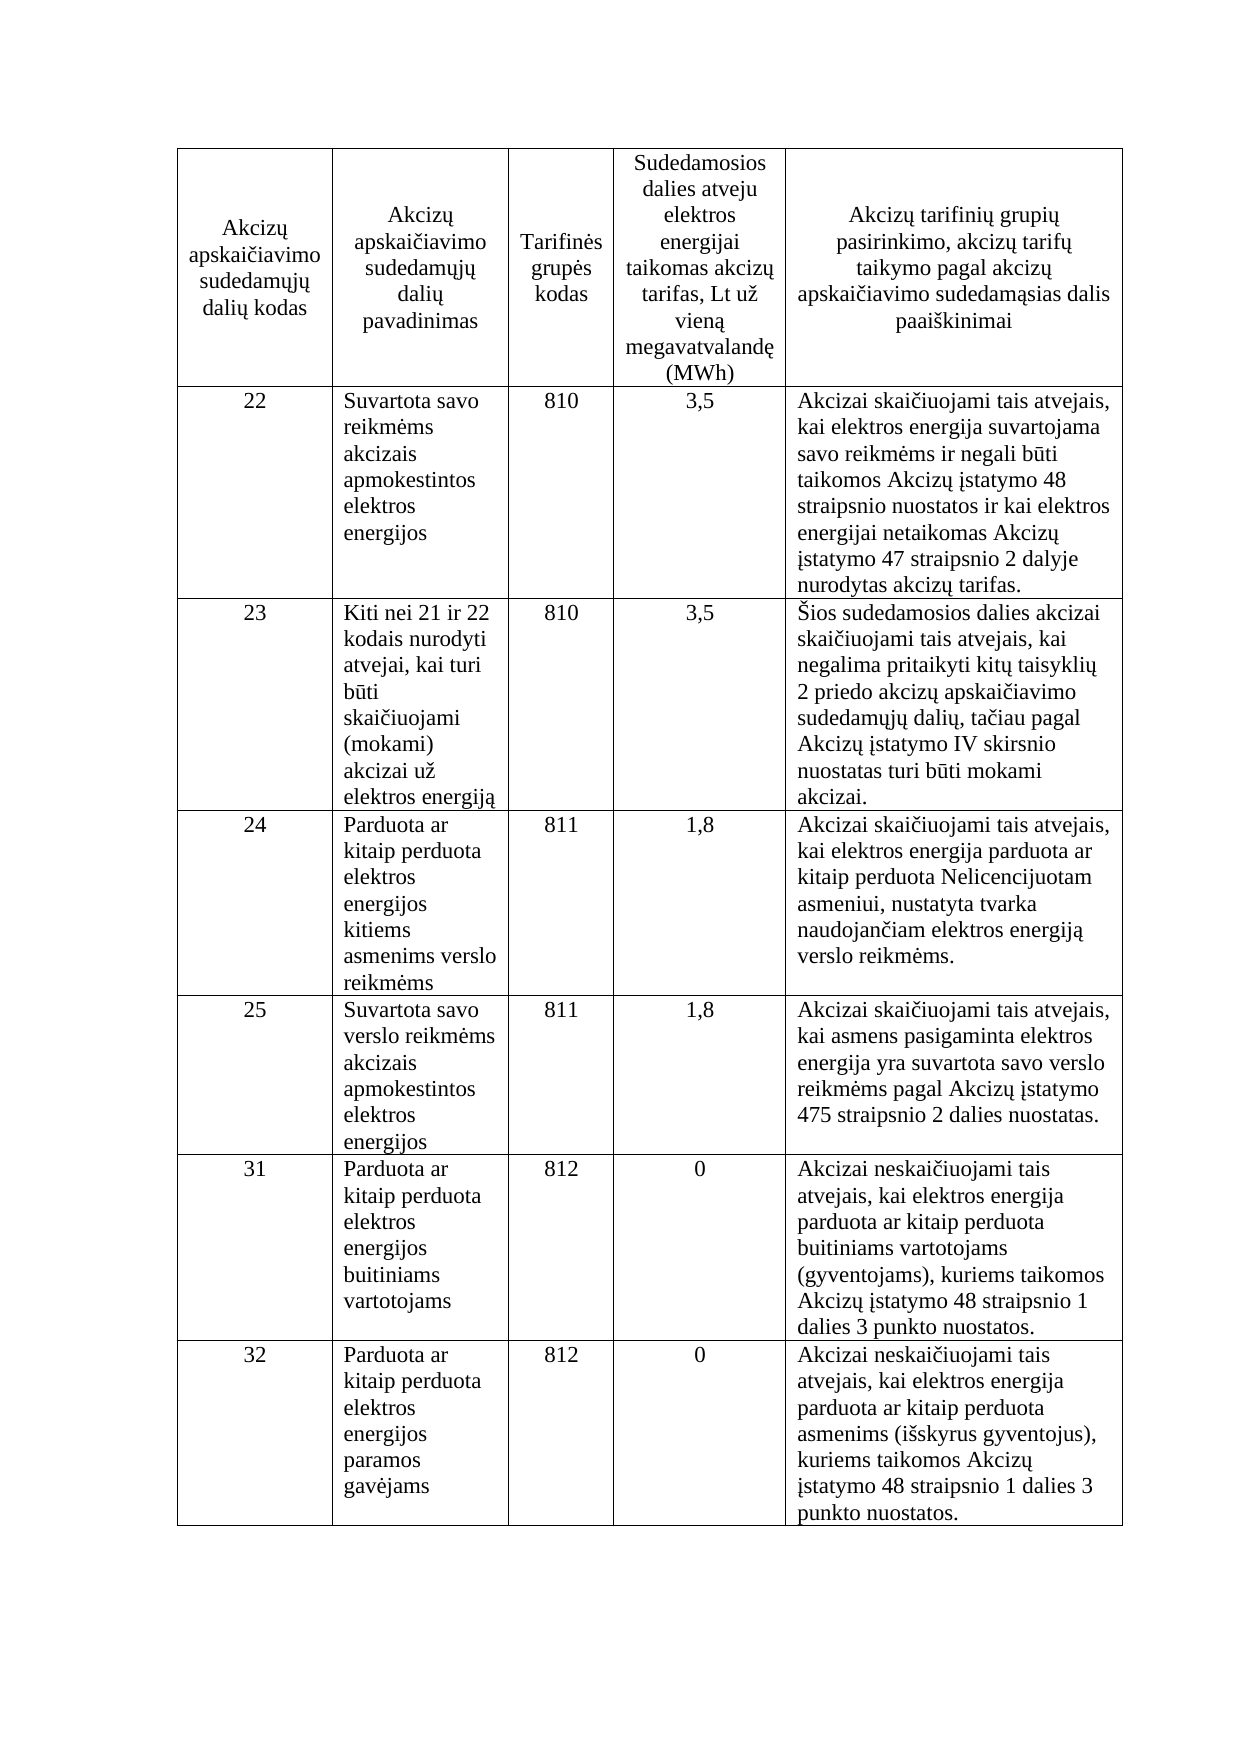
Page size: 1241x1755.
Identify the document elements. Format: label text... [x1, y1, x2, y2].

table_cell 812 [509, 1341, 613, 1525]
table_cell 0 [614, 1155, 785, 1340]
table_cell 810 [509, 387, 613, 598]
table_cell 3,5 [614, 599, 785, 809]
table_cell 25 [178, 996, 332, 1154]
table_cell Parduota ar kitaip perduota elektros energijos buitiniams vartotojams [333, 1155, 508, 1340]
table_cell 22 [178, 387, 332, 598]
table_cell 1,8 [614, 811, 785, 995]
table_cell Parduota ar kitaip perduota elektros energijos paramos gavėjams [333, 1341, 508, 1525]
table_cell Suvartota savo verslo reikmėms akcizais apmokestintos elektros energijos [333, 996, 508, 1154]
table_header Sudedamosios dalies atveju elektros energijai taikomas akcizų tarifas, Lt už vieną megavatvalandę (MWh) [614, 149, 785, 386]
table_cell 811 [509, 996, 613, 1154]
table_cell Kiti nei 21 ir 22 kodais nurodyti atvejai, kai turi būti skaičiuojami (mokami) akcizai už elektros energiją [333, 599, 508, 809]
table_cell Šios sudedamosios dalies akcizai skaičiuojami tais atvejais, kai negalima pritaikyti kitų taisyklių 2 priedo akcizų apskaičiavimo sudedamųjų dalių, tačiau pagal Akcizų įstatymo IV skirsnio nuostatas turi būti mokami akcizai. [786, 599, 1122, 809]
table_header Akcizų apskaičiavimo sudedamųjų dalių pavadinimas [333, 149, 508, 386]
table_cell 31 [178, 1155, 332, 1340]
table_cell Akcizai skaičiuojami tais atvejais, kai elektros energija suvartojama savo reikmėms ir negali būti taikomos Akcizų įstatymo 48 straipsnio nuostatos ir kai elektros energijai netaikomas Akcizų įstatymo 47 straipsnio 2 dalyje nurodytas akcizų tarifas. [786, 387, 1122, 598]
table_cell 811 [509, 811, 613, 995]
table_cell Parduota ar kitaip perduota elektros energijos kitiems asmenims verslo reikmėms [333, 811, 508, 995]
table_header Akcizų tarifinių grupių pasirinkimo, akcizų tarifų taikymo pagal akcizų apskaičiavimo sudedamąsias dalis paaiškinimai [786, 149, 1122, 386]
table_cell Akcizai neskaičiuojami tais atvejais, kai elektros energija parduota ar kitaip perduota buitiniams vartotojams (gyventojams), kuriems taikomos Akcizų įstatymo 48 straipsnio 1 dalies 3 punkto nuostatos. [786, 1155, 1122, 1340]
table_cell Akcizai neskaičiuojami tais atvejais, kai elektros energija parduota ar kitaip perduota asmenims (išskyrus gyventojus), kuriems taikomos Akcizų įstatymo 48 straipsnio 1 dalies 3 punkto nuostatos. [786, 1341, 1122, 1525]
table_cell 23 [178, 599, 332, 809]
table_cell Akcizai skaičiuojami tais atvejais, kai elektros energija parduota ar kitaip perduota Nelicencijuotam asmeniui, nustatyta tvarka naudojančiam elektros energiją verslo reikmėms. [786, 811, 1122, 995]
table_cell 24 [178, 811, 332, 995]
table_cell 810 [509, 599, 613, 809]
table_cell 0 [614, 1341, 785, 1525]
table_cell 3,5 [614, 387, 785, 598]
table_header Tarifinės grupės kodas [509, 149, 613, 386]
table_cell 1,8 [614, 996, 785, 1154]
table_cell Suvartota savo reikmėms akcizais apmokestintos elektros energijos [333, 387, 508, 598]
table_cell 812 [509, 1155, 613, 1340]
table_cell Akcizai skaičiuojami tais atvejais, kai asmens pasigaminta elektros energija yra suvartota savo verslo reikmėms pagal Akcizų įstatymo 475 straipsnio 2 dalies nuostatas. [786, 996, 1122, 1154]
table_cell 32 [178, 1341, 332, 1525]
table_header Akcizų apskaičiavimo sudedamųjų dalių kodas [178, 149, 332, 386]
